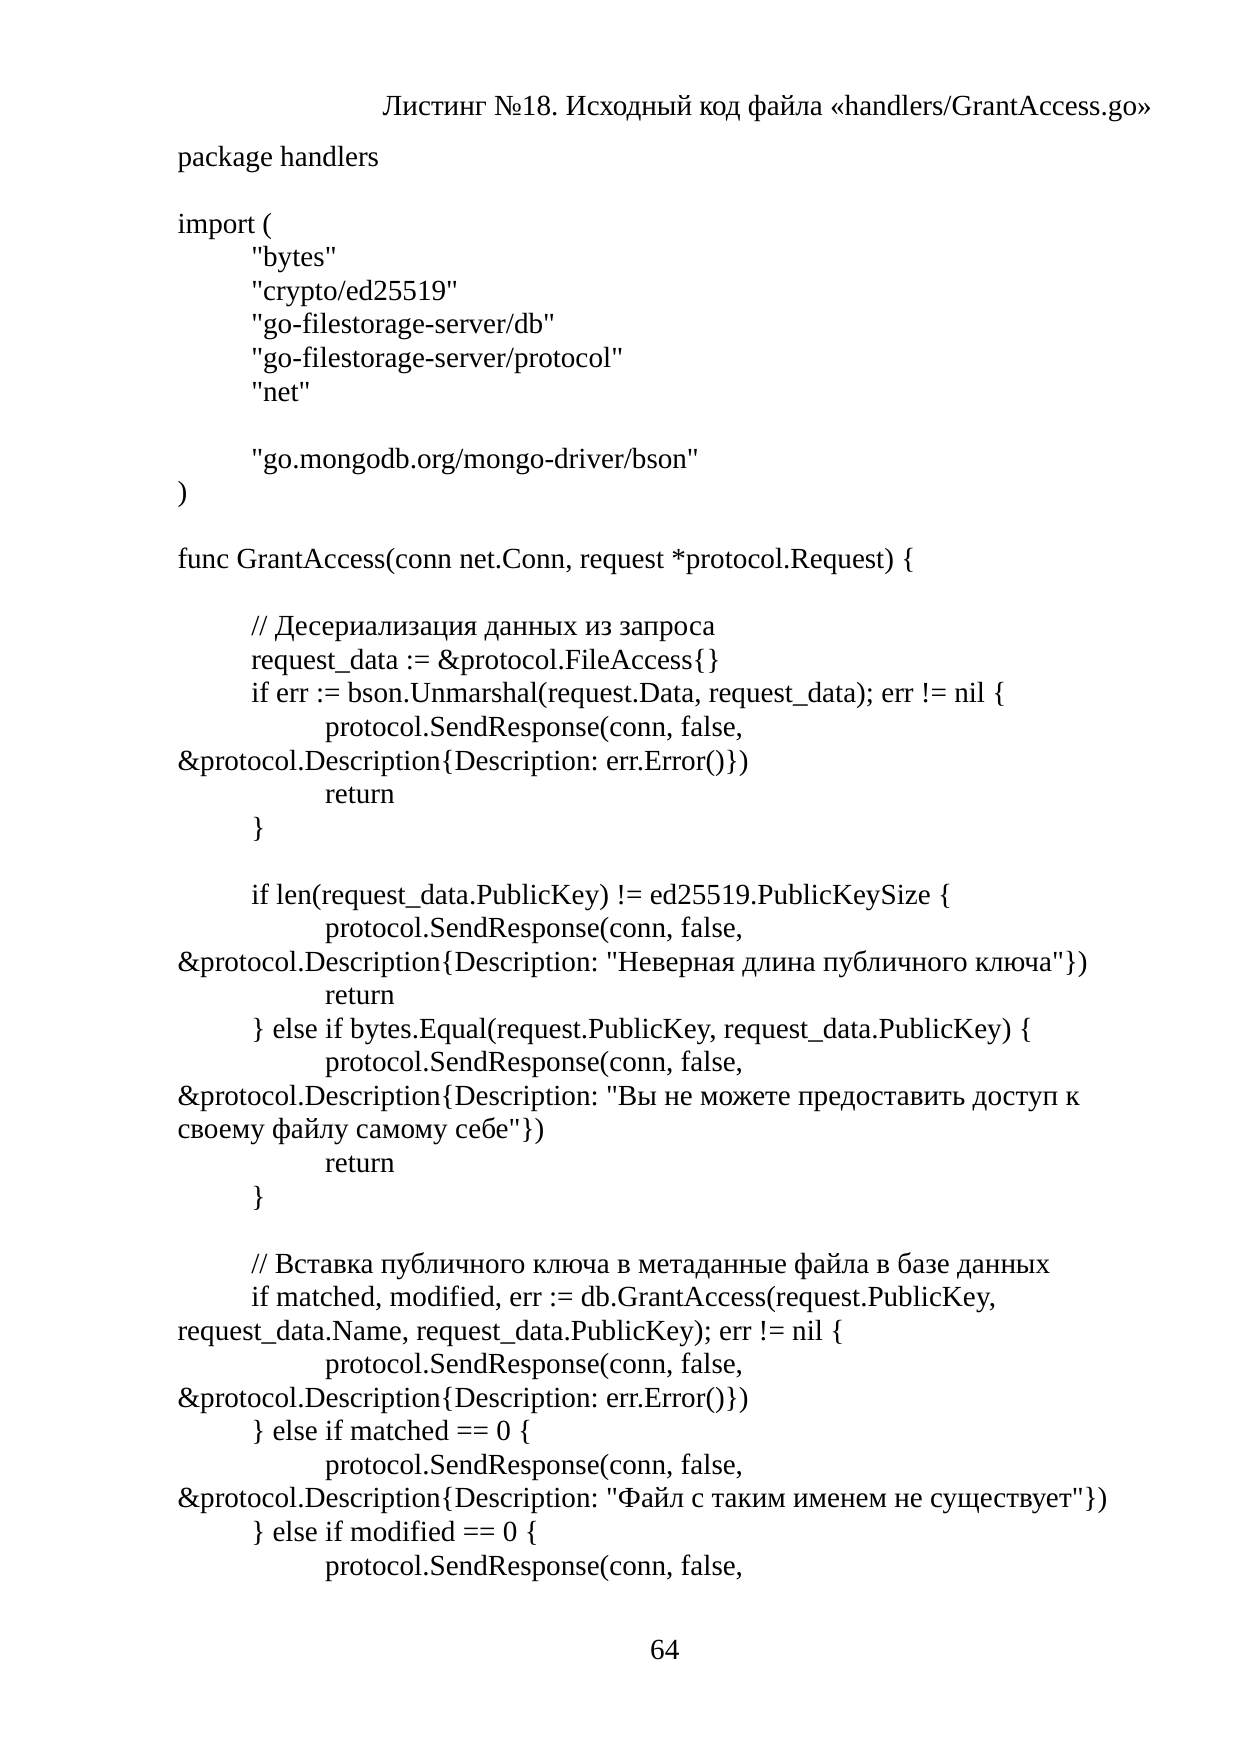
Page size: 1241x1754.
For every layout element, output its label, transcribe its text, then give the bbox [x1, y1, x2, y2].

text protocol.SendResponse(conn, false, &protocol.Description{Description: err.Error()}) [177, 709, 1152, 776]
text return [177, 977, 1152, 1011]
text protocol.SendResponse(conn, false, &protocol.Description{Description: "Неверная длина публичного ключа"}) [177, 910, 1152, 977]
text // Десериализация данных из запроса [177, 608, 1152, 642]
text protocol.SendResponse(conn, false, [177, 1548, 1152, 1581]
text request_data := &protocol.FileAccess{} [177, 642, 1152, 676]
text Листинг №18. Исходный код файла «handlers/GrantAccess.go» [177, 88, 1152, 122]
text package handlers [177, 139, 1152, 172]
text } [177, 1179, 1152, 1212]
text } else if matched == 0 { [177, 1413, 1152, 1447]
text import ( [177, 206, 1152, 239]
text } else if bytes.Equal(request.PublicKey, request_data.PublicKey) { [177, 1011, 1152, 1044]
text if matched, modified, err := db.GrantAccess(request.PublicKey, request_data.Name, request_data.PublicKey); err != nil { [177, 1279, 1152, 1346]
text protocol.SendResponse(conn, false, &protocol.Description{Description: "Файл с таким именем не существует"}) [177, 1447, 1152, 1514]
text } else if modified == 0 { [177, 1514, 1152, 1548]
text "bytes" [177, 239, 1152, 273]
text if err := bson.Unmarshal(request.Data, request_data); err != nil { [177, 676, 1152, 709]
text protocol.SendResponse(conn, false, &protocol.Description{Description: err.Error()}) [177, 1346, 1152, 1413]
text func GrantAccess(conn net.Conn, request *protocol.Request) { [177, 541, 1152, 575]
text return [177, 1145, 1152, 1179]
text "go.mongodb.org/mongo-driver/bson" [177, 441, 1152, 474]
text "go-filestorage-server/protocol" [177, 340, 1152, 374]
text } [177, 810, 1152, 843]
text if len(request_data.PublicKey) != ed25519.PublicKeySize { [177, 877, 1152, 910]
text "crypto/ed25519" [177, 273, 1152, 307]
text "go-filestorage-server/db" [177, 307, 1152, 340]
text // Вставка публичного ключа в метаданные файла в базе данных [177, 1246, 1152, 1279]
text "net" [177, 374, 1152, 407]
text ) [177, 474, 1152, 508]
text return [177, 776, 1152, 810]
text protocol.SendResponse(conn, false, &protocol.Description{Description: "Вы не можете предоставить доступ к своему файлу самому себе"}) [177, 1044, 1152, 1145]
